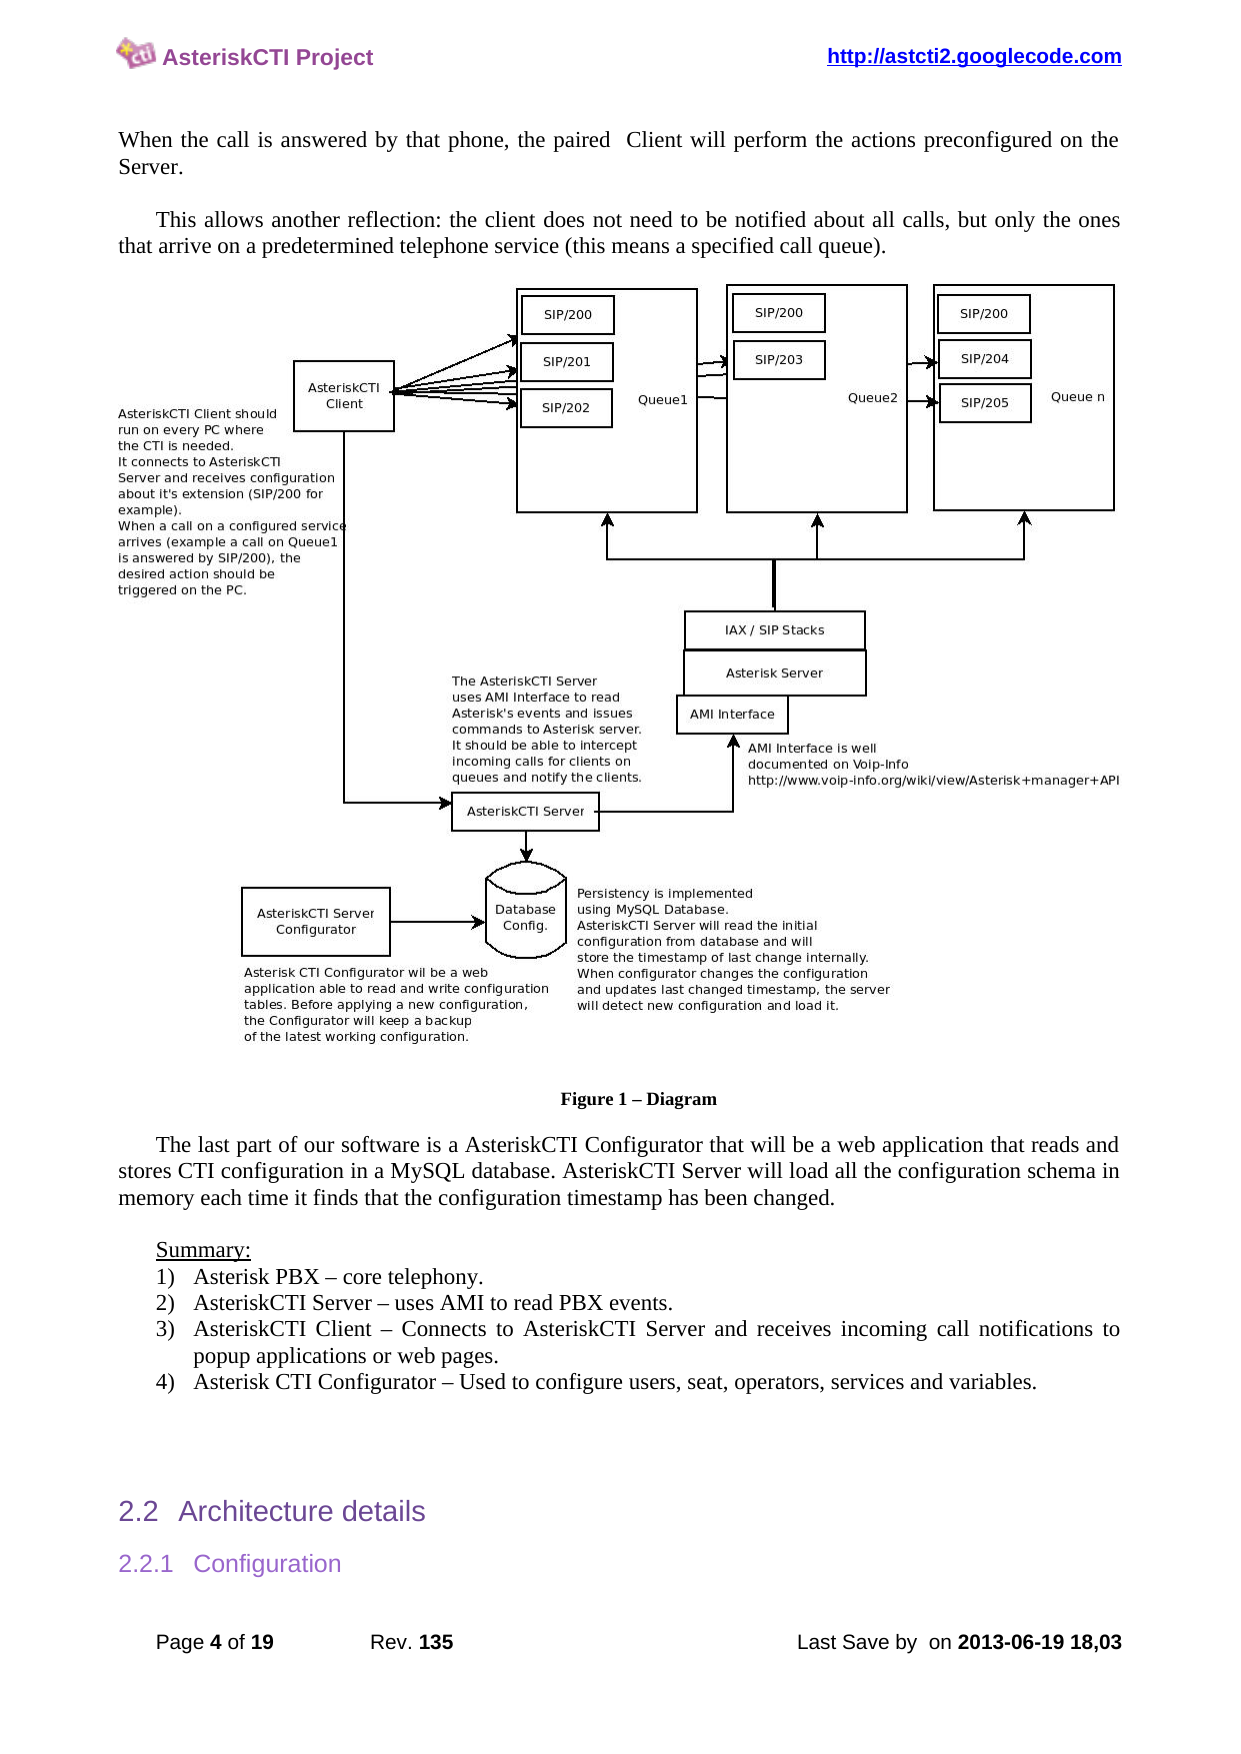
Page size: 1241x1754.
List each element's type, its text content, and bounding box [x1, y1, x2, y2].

subtitle Configuration [118, 1549, 1122, 1578]
subtitle Architecture details [118, 1494, 1122, 1528]
list Asterisk CTI Configurator – Used to configure users, seat, operators, services and variables. [156, 1368, 1122, 1394]
picture [118, 284, 1122, 1062]
text This allows another reflection: the client does not need to be notified about all calls, but only the ones that arrive on a predetermined telephone service (this means a specified call queue). [118, 206, 1122, 258]
text Summary: [118, 1236, 1122, 1263]
text The last part of our software is a AsteriskCTI Configurator that will be a web application that reads and stores CTI configuration in a MySQL database. AsteriskCTI Server will load all the configuration schema in memory each time it finds that the configuration timestamp has been changed. [118, 1131, 1122, 1210]
text Figure 1 – Diagram [118, 1088, 1122, 1109]
list AsteriskCTI Client – Connects to AsteriskCTI Server and receives incoming call notifications to popup applications or web pages. [156, 1316, 1122, 1368]
text When the call is answered by that phone, the paired Client will perform the actions preconfigured on the Server. [118, 127, 1122, 179]
list Asterisk PBX – core telephony. [156, 1263, 1122, 1289]
list AsteriskCTI Server – uses AMI to read PBX events. [156, 1289, 1122, 1316]
picture [116, 34, 157, 74]
